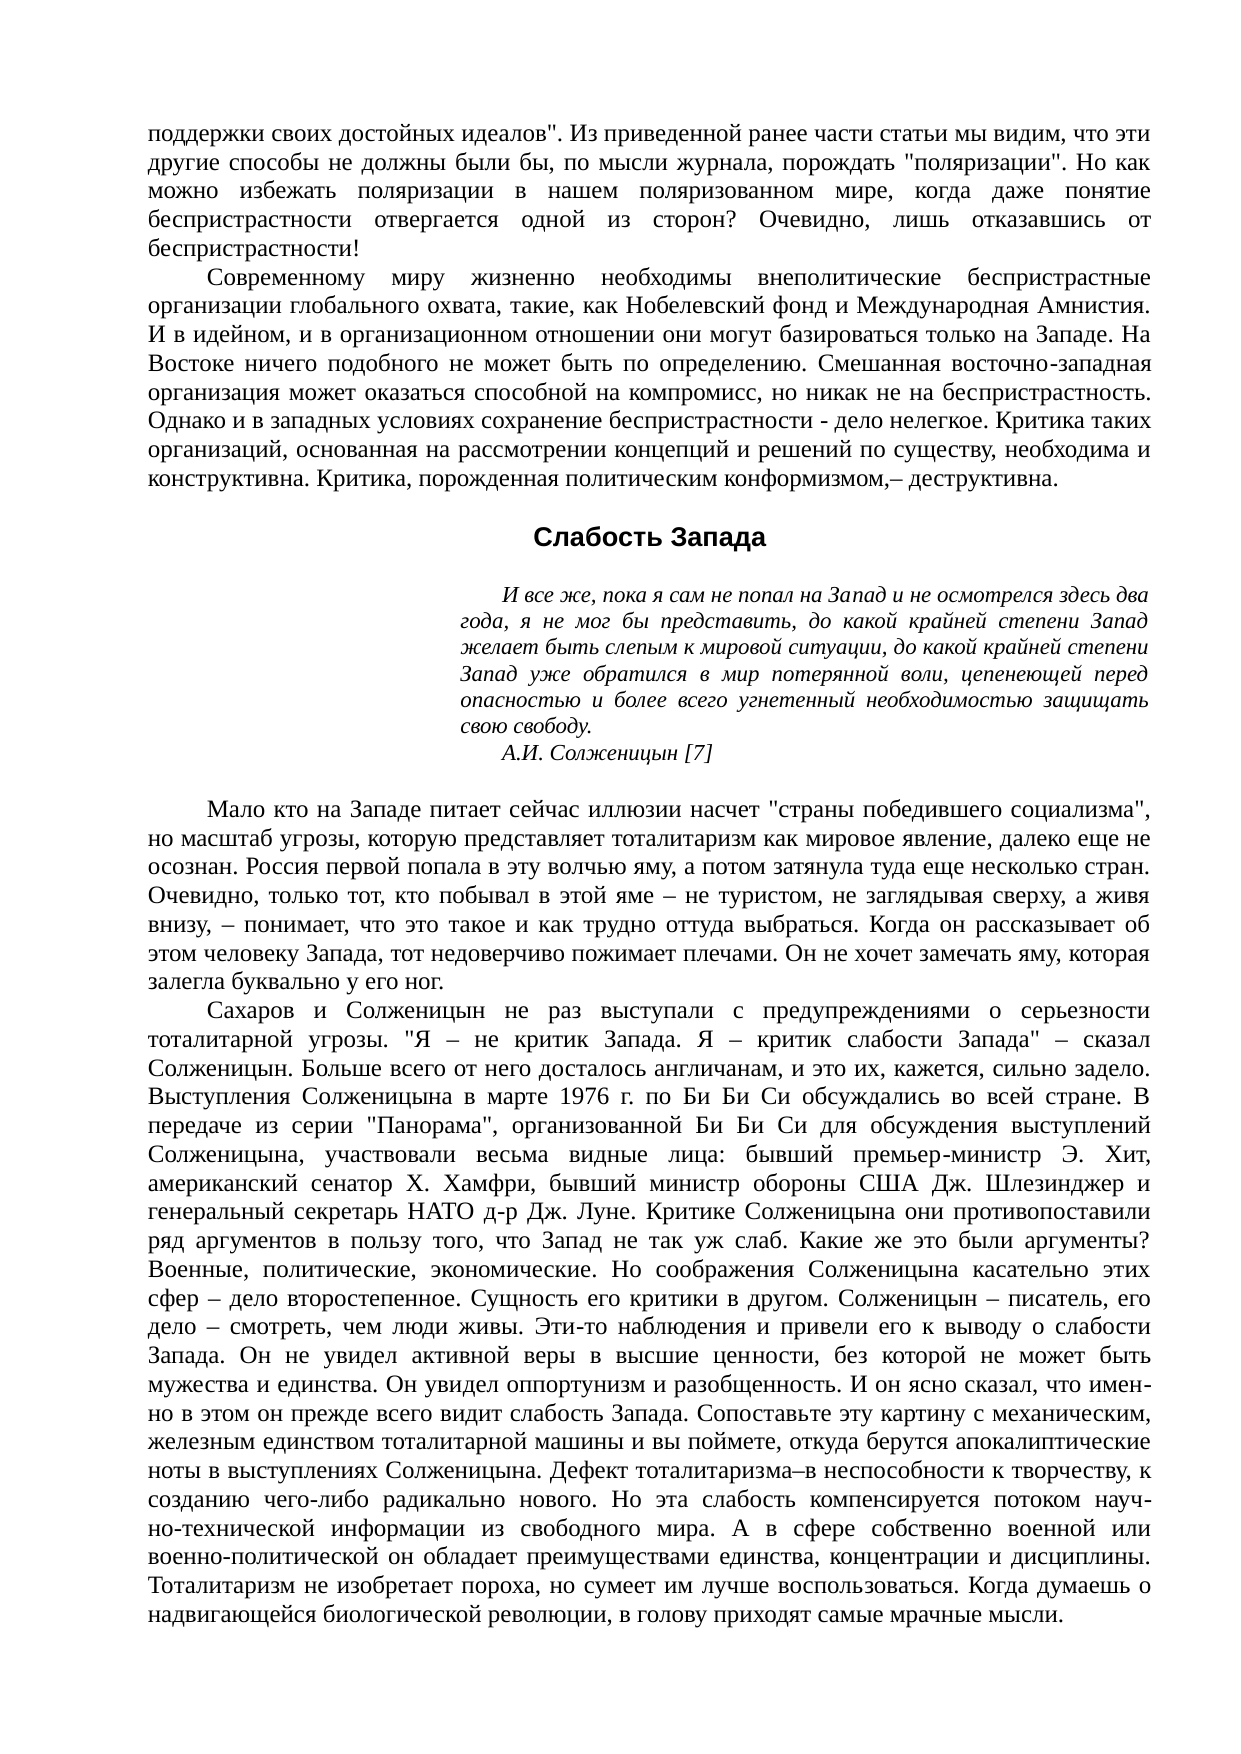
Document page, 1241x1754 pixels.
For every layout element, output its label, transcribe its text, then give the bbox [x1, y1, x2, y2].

text И все же, пока я сам не попал на За­пад и не осмотрелся здесь два года, я не мог бы представить, до какой крайней степени Запад желает быть слепым к мировой ситуации, до какой крайней степени Запад уже обратился в мир потерянной воли, цепенеющей перед опасностью и более всего угнетенный необходимостью защищать свою свободу. [460, 581, 1152, 739]
text поддержки своих достойных идеалов". Из приведенной ранее части статьи мы видим, что эти другие способы не должны были бы, по мысли журнала, порождать "поляризации". Но как можно избежать поляризации в нашем поляризованном мире, когда даже понятие беспристрастности отвергается одной из сторон? Очевидно, лишь отказавшись от беспристрастности! [148, 118, 1152, 262]
text А.И. Солженицын [7] [460, 739, 1152, 765]
text Мало кто на Западе питает сейчас иллюзии насчет "страны победившего социализма", но масштаб угрозы, которую пред­ставляет тоталитаризм как мировое явление, далеко еще не осознан. Россия первой попала в эту волчью яму, а потом затянула туда еще несколько стран. Очевидно, только тот, кто побывал в этой яме – не туристом, не заглядывая сверху, а живя внизу, – понимает, что это такое и как трудно оттуда выбраться. Когда он рассказывает об этом человеку Запада, тот недоверчиво пожимает плечами. Он не хочет замечать яму, которая залегла буквально у его ног. [148, 794, 1152, 995]
text Современному миру жизненно необходимы внеполитические беспристрастные организации глобального охвата, такие, как Нобелевский фонд и Международная Амнистия. И в идей­ном, и в организационном отношении они могут базироваться только на Западе. На Востоке ничего подобного не может быть по определению. Смешанная восточно‑западная организация мо­жет оказаться способной на компромисс, но никак не на бес­пристрастность. Однако и в западных условиях сохранение бес­пристрастности ‑ дело нелегкое. Критика таких организаций, основанная на рассмотрении концепций и решений по существу, необходима и конструктивна. Критика, порожденная политическим конформизмом,– деструктивна. [148, 262, 1152, 492]
text Сахаров и Солженицын не раз выступали с предупреждениями о серьезности тоталитарной угрозы. "Я – не критик Запада. Я – критик слабости Запада" – сказал Солженицын. Больше всего от него досталось англичанам, и это их, кажется, сильно задело. Выступления Солженицына в марте 1976 г. по Би Би Си обсуждались во всей стране. В передаче из серии "Панорама", организованной Би Би Си для обсуждения выступлений Солженицына, участвовали весьма видные лица: бывший премьер‑министр Э. Хит, американский сенатор X. Хамфри, бывший министр обороны США Дж. Шлезинджер и генераль­ный секретарь НАТО д‑р Дж. Луне. Критике Солженицына они противопоставили ряд аргументов в пользу того, что Запад не так уж слаб. Какие же это были аргументы? Военные, политические, экономические. Но соображения Солженицына касательно этих сфер – дело второстепенное. Сущность его кри­тики в другом. Солженицын – писатель, его дело – смотреть, чем люди живы. Эти‑то наблюдения и привели его к выводу о слабости Запада. Он не увидел активной веры в высшие цен­ности, без которой не может быть мужества и единства. Он уви­дел оппортунизм и разобщенность. И он ясно сказал, что имен­но в этом он прежде всего видит слабость Запада. Сопоставь­те эту картину с механическим, железным единством тотали­тарной машины и вы поймете, откуда берутся апокалиптические ноты в выступлениях Солженицына. Дефект тоталитариз­ма–в неспособности к творчеству, к созданию чего‑либо ради­кально нового. Но эта слабость компенсируется потоком науч­но‑технической информации из свободного мира. А в сфере собственно военной или военно‑политической он обладает преимуществами единства, концентрации и дисциплины. То­талитаризм не изобретает пороха, но сумеет им лучше восполь­зоваться. Когда думаешь о надвигающейся биологической ре­волюции, в голову приходят самые мрачные мысли. [148, 995, 1152, 1628]
subtitle Слабость Запада [148, 521, 1152, 552]
